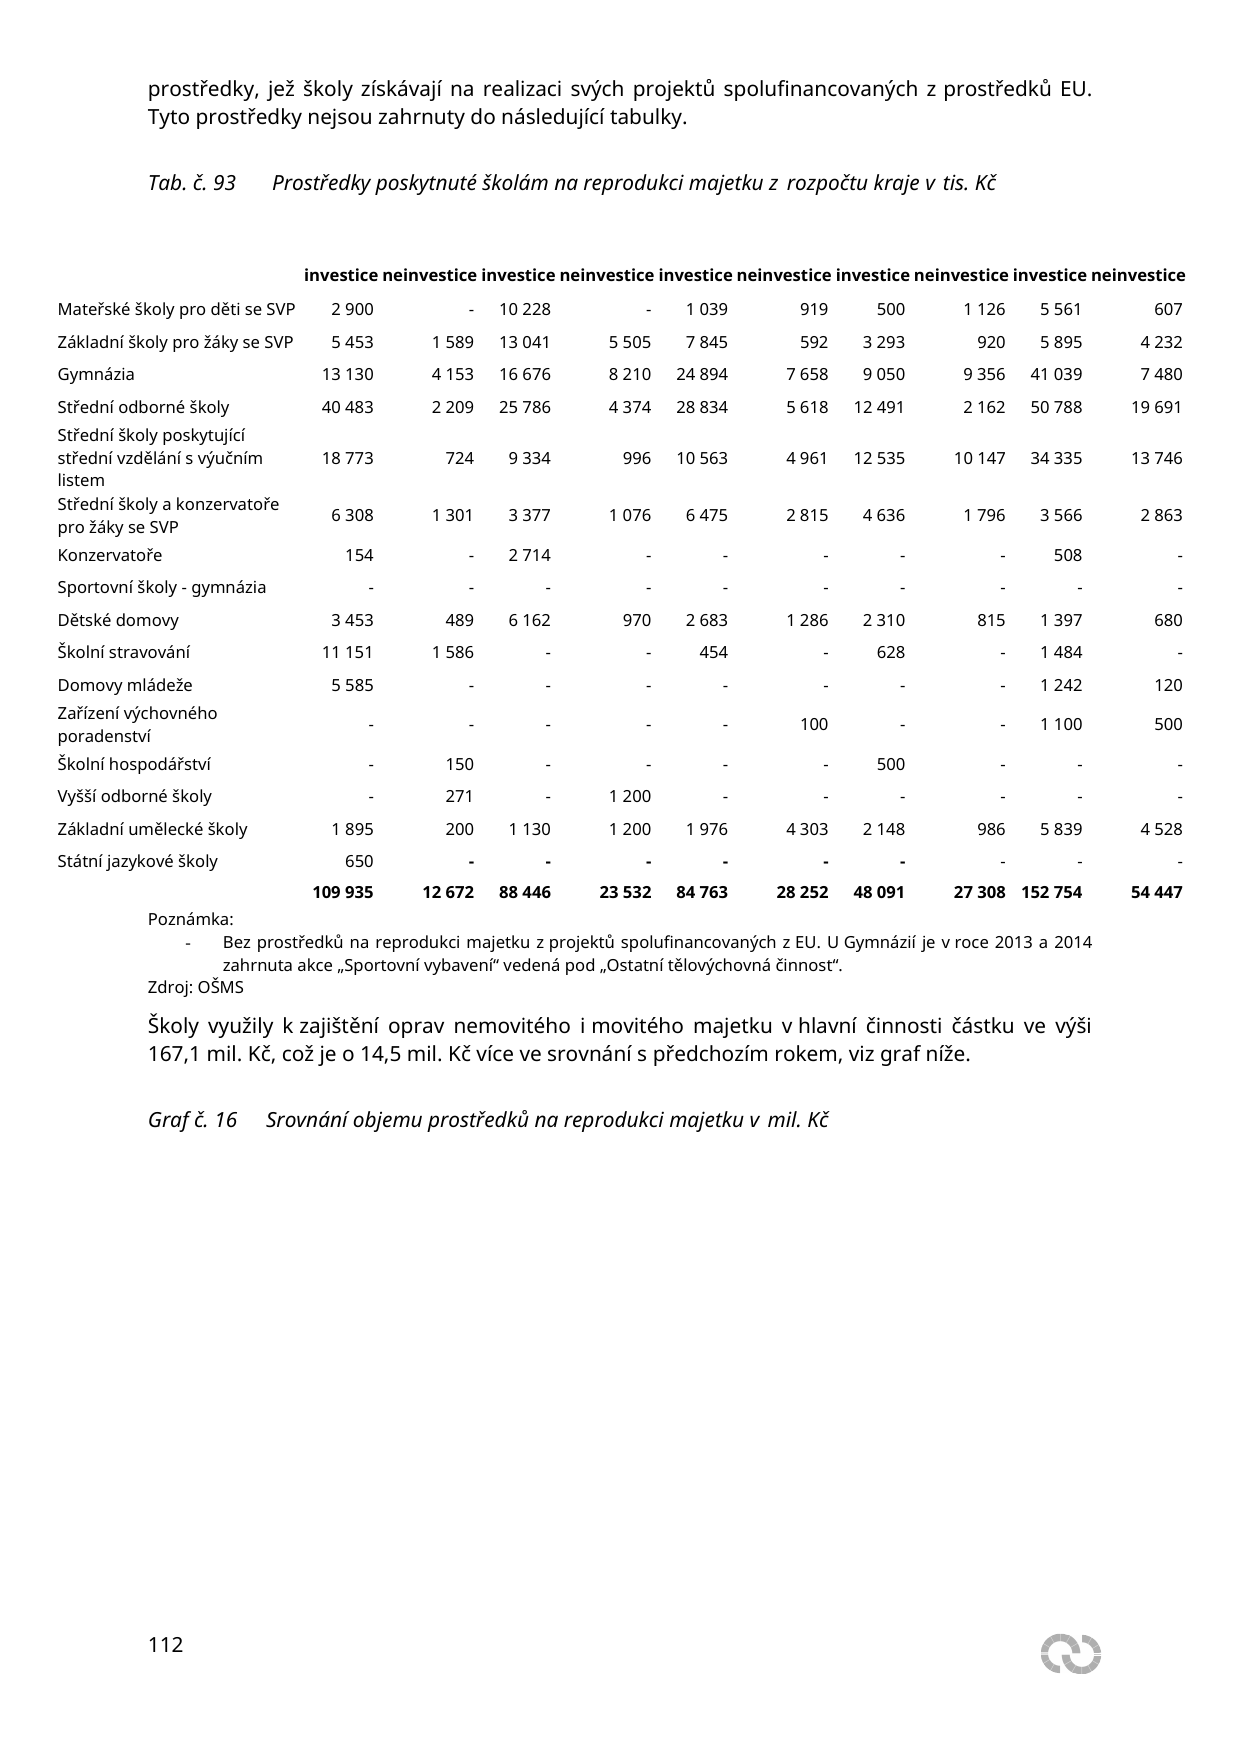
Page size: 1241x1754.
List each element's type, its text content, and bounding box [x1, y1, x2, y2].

table_cell 34 335 [1012, 424, 1088, 492]
table_cell 18 773 [303, 424, 379, 492]
table_cell 40 483 [303, 391, 379, 422]
table_cell 6 162 [481, 604, 556, 636]
table_cell - [1089, 539, 1188, 571]
table_cell 1 301 [380, 493, 479, 538]
table_cell Celkem [52, 878, 302, 907]
table_cell - [303, 748, 379, 779]
table_cell Dětské domovy [52, 604, 302, 636]
table_cell 25 786 [481, 391, 556, 422]
table_cell - [380, 669, 479, 701]
table_header 2015 [835, 223, 1011, 257]
table_cell investice [481, 258, 556, 292]
table_cell - [557, 539, 657, 571]
table_cell 1 397 [1012, 604, 1088, 636]
table_cell - [557, 748, 657, 779]
table_cell 4 232 [1089, 326, 1188, 357]
table_cell Státní jazykové školy [52, 846, 302, 877]
table_cell - [481, 748, 556, 779]
table_cell - [380, 539, 479, 571]
list Bez prostředků na reprodukci majetku z projektů spolufinancovaných z EU. U Gymnázií je v roce 2013 a 2014 zahrnuta akce „Sportovní vybavení“ vedená pod „Ostatní tělovýchovná činnost“. [185, 930, 1092, 976]
table_cell 508 [1012, 539, 1088, 571]
table_cell 7 480 [1089, 359, 1188, 390]
table_cell Školní hospodářství [52, 748, 302, 779]
table_cell 5 561 [1012, 294, 1088, 325]
table_cell 41 039 [1012, 359, 1088, 390]
table_cell 724 [380, 424, 479, 492]
table_cell - [734, 846, 834, 877]
table_cell Sportovní školy - gymnázia [52, 572, 302, 603]
table_cell 919 [734, 294, 834, 325]
table_cell 23 532 [557, 878, 657, 907]
table_cell 2 863 [1089, 493, 1188, 538]
table_cell 1 130 [481, 813, 556, 844]
table_cell neinvestice [557, 258, 657, 292]
table_cell 100 [734, 702, 834, 747]
table_cell - [912, 846, 1011, 877]
table_cell Střední školy poskytující střední vzdělání s výučním listem [52, 424, 302, 492]
table_cell - [557, 572, 657, 603]
table_cell 970 [557, 604, 657, 636]
table_cell 28 252 [734, 878, 834, 907]
table_cell - [557, 846, 657, 877]
table_cell 1 796 [912, 493, 1011, 538]
table_cell 920 [912, 326, 1011, 357]
table_cell 88 446 [481, 878, 556, 907]
table_cell 48 091 [835, 878, 911, 907]
table_cell investice [1012, 258, 1088, 292]
table_cell 16 676 [481, 359, 556, 390]
table_cell - [1089, 748, 1188, 779]
table_cell - [912, 781, 1011, 812]
table_cell 9 050 [835, 359, 911, 390]
table_cell 13 130 [303, 359, 379, 390]
text prostředky, jež školy získávají na realizaci svých projektů spolufinancovaných z prostředků EU. Tyto prostředky nejsou zahrnuty do následující tabulky. [148, 74, 1092, 131]
table_cell 154 [303, 539, 379, 571]
table_cell 4 636 [835, 493, 911, 538]
table_cell 13 041 [481, 326, 556, 357]
table_cell - [557, 702, 657, 747]
table_cell - [658, 702, 733, 747]
table_cell 200 [380, 813, 479, 844]
table_cell 11 151 [303, 637, 379, 668]
table_cell 54 447 [1089, 878, 1188, 907]
table_cell - [303, 572, 379, 603]
table_cell 3 377 [481, 493, 556, 538]
table_cell - [912, 702, 1011, 747]
table_cell Konzervatoře [52, 539, 302, 571]
table_cell - [481, 781, 556, 812]
table_cell - [658, 846, 733, 877]
table_cell 27 308 [912, 878, 1011, 907]
table_cell 1 286 [734, 604, 834, 636]
table_cell 10 228 [481, 294, 556, 325]
table_cell - [658, 781, 733, 812]
table_cell 12 535 [835, 424, 911, 492]
table_cell - [912, 637, 1011, 668]
table_cell - [912, 572, 1011, 603]
table_cell - [658, 669, 733, 701]
list Prostředky poskytnuté školám na reprodukci majetku z rozpočtu kraje v tis. Kč [148, 168, 1092, 197]
table_cell 650 [303, 846, 379, 877]
table_cell - [835, 572, 911, 603]
table_cell 3 453 [303, 604, 379, 636]
table_cell 5 505 [557, 326, 657, 357]
table_cell 4 528 [1089, 813, 1188, 844]
table_cell 9 334 [481, 424, 556, 492]
table_cell - [1089, 572, 1188, 603]
table_cell Základní umělecké školy [52, 813, 302, 844]
table_cell - [734, 669, 834, 701]
table_cell - [380, 572, 479, 603]
table_cell - [481, 702, 556, 747]
table_cell 50 788 [1012, 391, 1088, 422]
table_cell 1 586 [380, 637, 479, 668]
table_cell - [912, 669, 1011, 701]
table_cell 120 [1089, 669, 1188, 701]
table_cell 3 566 [1012, 493, 1088, 538]
table_cell - [303, 702, 379, 747]
table_cell 628 [835, 637, 911, 668]
table_cell 996 [557, 424, 657, 492]
table_cell 5 895 [1012, 326, 1088, 357]
table_cell Domovy mládeže [52, 669, 302, 701]
table_header 2012 [303, 223, 479, 257]
text Školy využily k zajištění oprav nemovitého i movitého majetku v hlavní činnosti částku ve výši 167,1 mil. Kč, což je o 14,5 mil. Kč více ve srovnání s předchozím rokem, viz graf níže. [148, 1011, 1092, 1068]
table_cell neinvestice [912, 258, 1011, 292]
table_cell 1 076 [557, 493, 657, 538]
text Poznámka: [148, 908, 1092, 930]
table_cell 10 147 [912, 424, 1011, 492]
table_cell neinvestice [380, 258, 479, 292]
table_cell neinvestice [734, 258, 834, 292]
text Zdroj: OŠMS [148, 976, 1092, 998]
table_cell - [380, 846, 479, 877]
table_cell - [1089, 637, 1188, 668]
table_cell 1 976 [658, 813, 733, 844]
table_cell 9 356 [912, 359, 1011, 390]
table_cell - [557, 669, 657, 701]
table_cell - [557, 637, 657, 668]
table_cell 1 200 [557, 813, 657, 844]
table_cell - [1012, 572, 1088, 603]
table_cell Zařízení výchovného poradenství [52, 702, 302, 747]
table_cell neinvestice [1089, 258, 1188, 292]
table_cell 1 126 [912, 294, 1011, 325]
table_cell - [1012, 748, 1088, 779]
table_cell - [835, 781, 911, 812]
table_cell - [835, 702, 911, 747]
table_cell 607 [1089, 294, 1188, 325]
table_cell 1 484 [1012, 637, 1088, 668]
table_cell - [835, 669, 911, 701]
table_cell 24 894 [658, 359, 733, 390]
table_cell 5 618 [734, 391, 834, 422]
table_cell 815 [912, 604, 1011, 636]
table_cell 12 672 [380, 878, 479, 907]
table_cell 6 475 [658, 493, 733, 538]
table_cell Školní stravování [52, 637, 302, 668]
table_cell - [835, 539, 911, 571]
table_cell investice [835, 258, 911, 292]
table_cell 1 100 [1012, 702, 1088, 747]
table_cell - [734, 781, 834, 812]
table_cell 152 754 [1012, 878, 1088, 907]
table_cell - [1089, 781, 1188, 812]
table_cell 1 242 [1012, 669, 1088, 701]
table_cell 1 895 [303, 813, 379, 844]
table_cell 5 453 [303, 326, 379, 357]
table_cell 1 200 [557, 781, 657, 812]
table_cell 5 585 [303, 669, 379, 701]
table_cell 150 [380, 748, 479, 779]
table_cell 12 491 [835, 391, 911, 422]
table_cell - [912, 748, 1011, 779]
table_cell - [481, 669, 556, 701]
table_cell 454 [658, 637, 733, 668]
table_cell 28 834 [658, 391, 733, 422]
table_cell Gymnázia [52, 359, 302, 390]
table_cell 3 293 [835, 326, 911, 357]
table_cell - [658, 539, 733, 571]
table_cell investice [303, 258, 379, 292]
table_cell 680 [1089, 604, 1188, 636]
table_cell - [380, 702, 479, 747]
table_cell 2 162 [912, 391, 1011, 422]
table_cell 19 691 [1089, 391, 1188, 422]
table_cell 84 763 [658, 878, 733, 907]
table_cell 4 961 [734, 424, 834, 492]
table_cell Základní školy pro žáky se SVP [52, 326, 302, 357]
table_cell 4 153 [380, 359, 479, 390]
table_cell 2 148 [835, 813, 911, 844]
table_cell Vyšší odborné školy [52, 781, 302, 812]
table_header Druh školy/školského zařízení [52, 223, 302, 292]
table_cell 271 [380, 781, 479, 812]
table_cell - [557, 294, 657, 325]
table_cell 2 714 [481, 539, 556, 571]
table_cell - [912, 539, 1011, 571]
table_cell 500 [1089, 702, 1188, 747]
table_cell 2 900 [303, 294, 379, 325]
list Srovnání objemu prostředků na reprodukci majetku v mil. Kč [148, 1105, 1092, 1134]
table_cell - [734, 539, 834, 571]
table_cell Mateřské školy pro děti se SVP [52, 293, 302, 325]
table_cell - [481, 572, 556, 603]
table_cell 7 658 [734, 359, 834, 390]
table_cell - [734, 637, 834, 668]
table_header 2013 [481, 223, 657, 257]
table_cell - [481, 637, 556, 668]
table_cell 2 209 [380, 391, 479, 422]
table_cell 592 [734, 326, 834, 357]
table_cell - [835, 846, 911, 877]
table_cell - [1089, 846, 1188, 877]
table_cell - [1012, 846, 1088, 877]
table_cell - [734, 572, 834, 603]
table_cell - [658, 748, 733, 779]
table_cell 5 839 [1012, 813, 1088, 844]
table_cell 986 [912, 813, 1011, 844]
table_cell investice [658, 258, 733, 292]
table_cell 500 [835, 748, 911, 779]
table_cell Střední odborné školy [52, 391, 302, 422]
table_cell 500 [835, 294, 911, 325]
table_cell 1 589 [380, 326, 479, 357]
table_cell 8 210 [557, 359, 657, 390]
table_header 2014 [658, 223, 834, 257]
table_cell 4 374 [557, 391, 657, 422]
table_cell Střední školy a konzervatoře pro žáky se SVP [52, 493, 302, 538]
table_cell 1 039 [658, 294, 733, 325]
table_cell - [303, 781, 379, 812]
table_cell - [380, 294, 479, 325]
table_cell 4 303 [734, 813, 834, 844]
table_header 2016 [1012, 223, 1188, 257]
table_cell 7 845 [658, 326, 733, 357]
table_cell - [1012, 781, 1088, 812]
table_cell - [658, 572, 733, 603]
table_cell 489 [380, 604, 479, 636]
table_cell 2 683 [658, 604, 733, 636]
table_cell 10 563 [658, 424, 733, 492]
table_cell 6 308 [303, 493, 379, 538]
table_cell 2 310 [835, 604, 911, 636]
table_cell 13 746 [1089, 424, 1188, 492]
table_cell 2 815 [734, 493, 834, 538]
table_cell - [734, 748, 834, 779]
table_cell 109 935 [303, 878, 379, 907]
table_cell - [481, 846, 556, 877]
